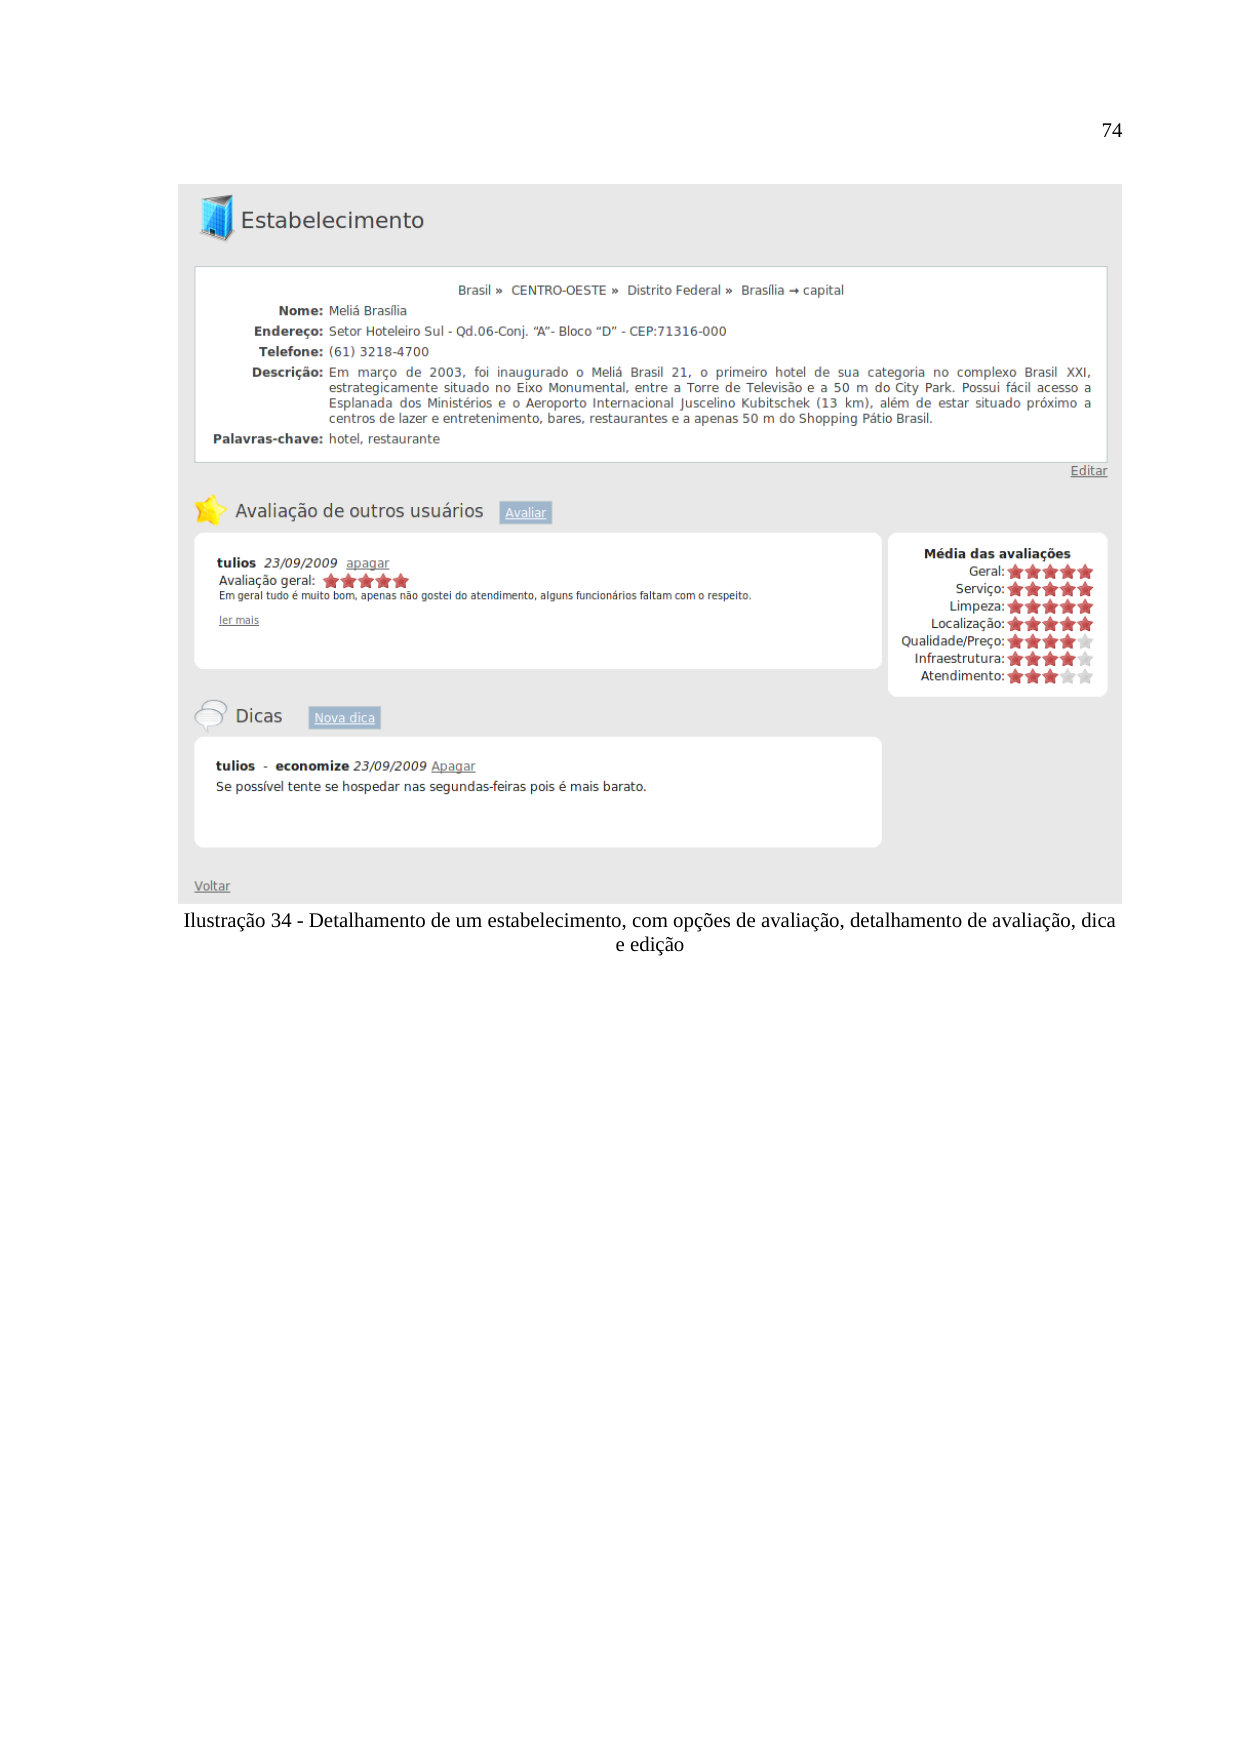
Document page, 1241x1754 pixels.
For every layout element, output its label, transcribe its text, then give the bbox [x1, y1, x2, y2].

picture [177, 184, 1123, 908]
text Ilustração 34 - Detalhamento de um estabelecimento, com opções de avaliação, detalhamento de avaliação, dica e edição [177, 908, 1122, 956]
